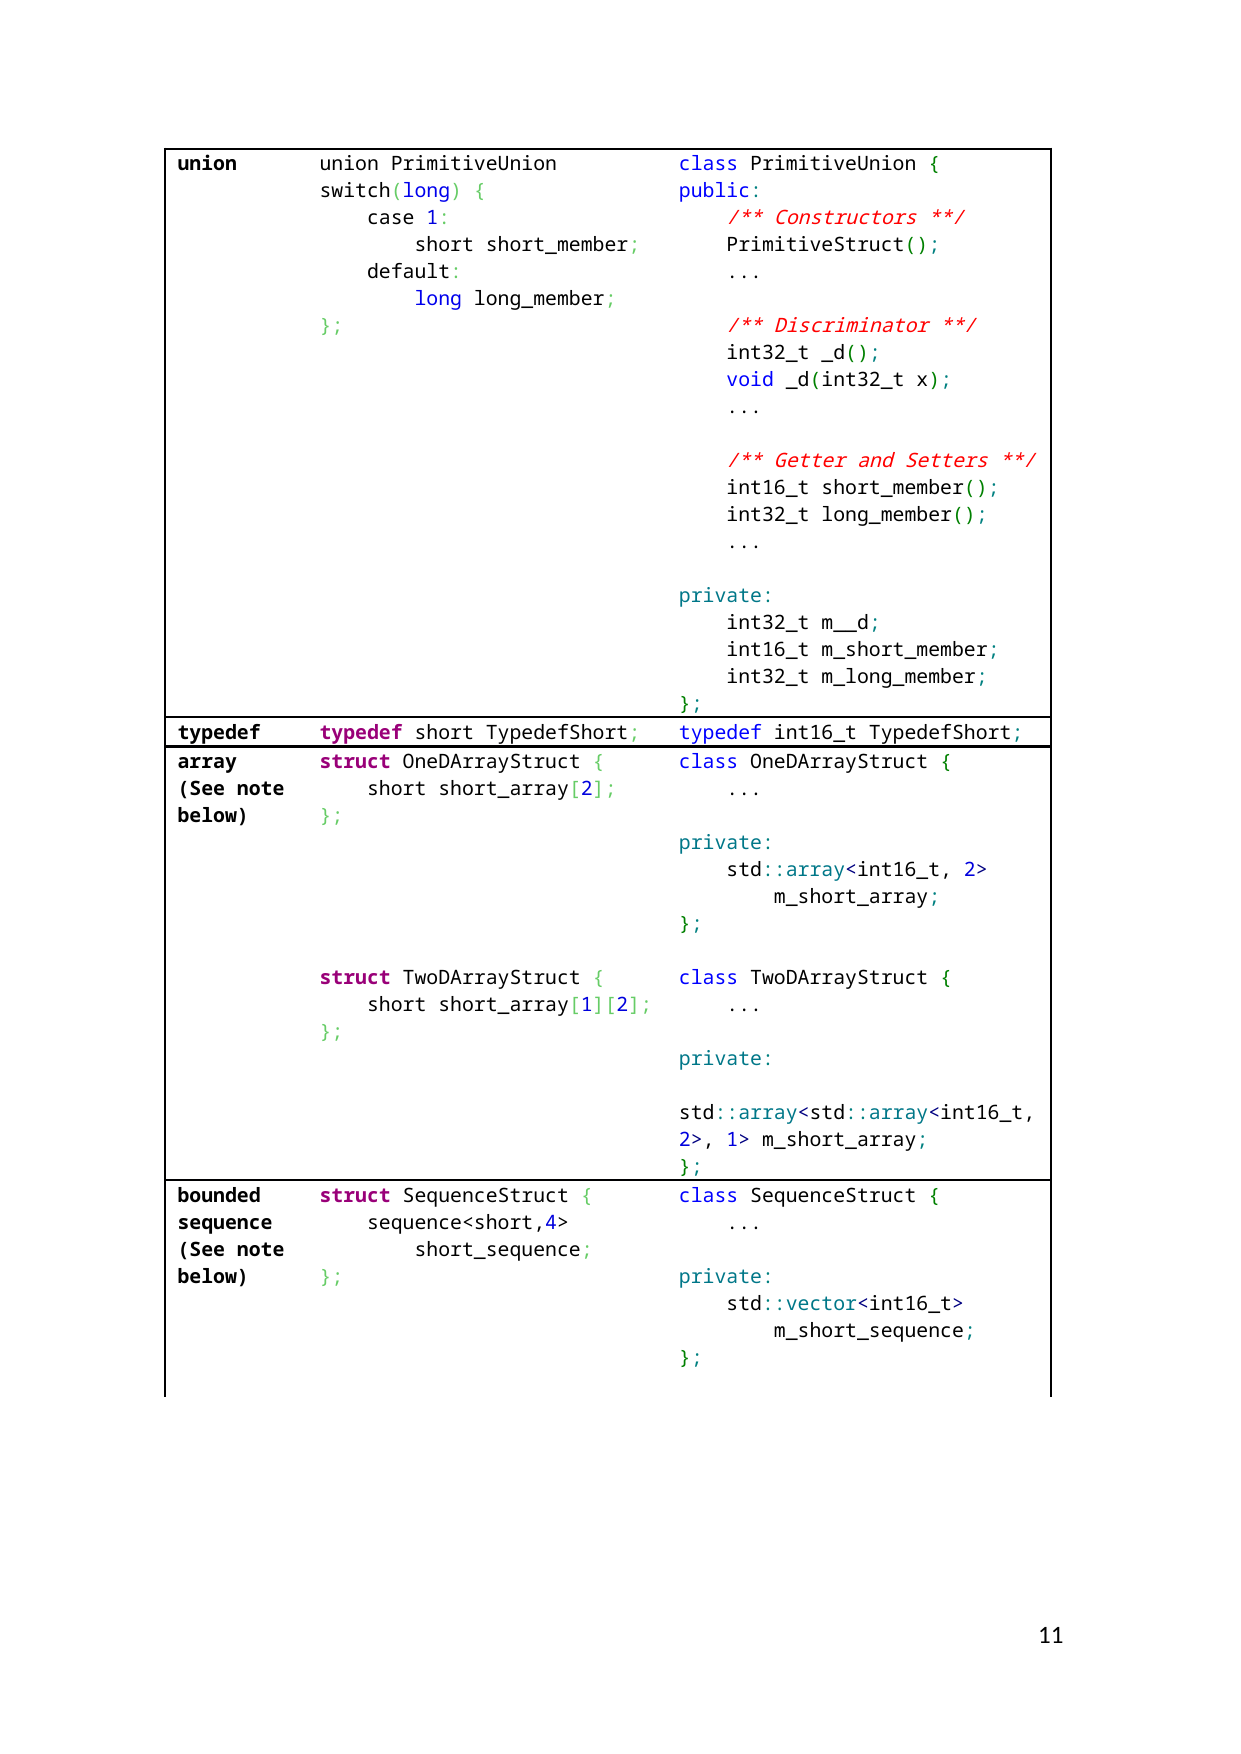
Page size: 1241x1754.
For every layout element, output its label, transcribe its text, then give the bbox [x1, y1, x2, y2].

table_cell class PrimitiveUnion { public: /** Constructors **/ PrimitiveStruct(); ... /** Discriminator **/ int32_t _d(); void _d(int32_t x); ... /** Getter and Setters **/ int16_t short_member(); int32_t long_member(); ... private: int32_t m__d; int16_t m_short_member; int32_t m_long_member; }; [667, 150, 1050, 716]
table_cell class OneDArrayStruct { ... private: std::array<int16_t, 2> m_short_array; }; class TwoDArrayStruct { ... private: std::array<std::array<int16_t, 2>, 1> m_short_array; }; [667, 748, 1050, 1179]
table_cell bounded sequence (See note below) [166, 1181, 307, 1397]
table_cell array (See note below) [166, 748, 307, 1179]
table_cell struct SequenceStruct { sequence<short,4> short_sequence; }; [307, 1181, 667, 1397]
table_cell typedef int16_t TypedefShort; [667, 718, 1050, 745]
table_cell class SequenceStruct { ... private: std::vector<int16_t> m_short_sequence; }; [667, 1181, 1050, 1397]
table_cell typedef [166, 718, 307, 745]
table_cell struct OneDArrayStruct { short short_array[2]; }; struct TwoDArrayStruct { short short_array[1][2]; }; [307, 748, 667, 1179]
table_cell typedef short TypedefShort; [307, 718, 667, 745]
table_cell union PrimitiveUnion switch(long) { case 1: short short_member; default: long long_member; }; [307, 150, 667, 716]
table_cell union [166, 150, 307, 716]
